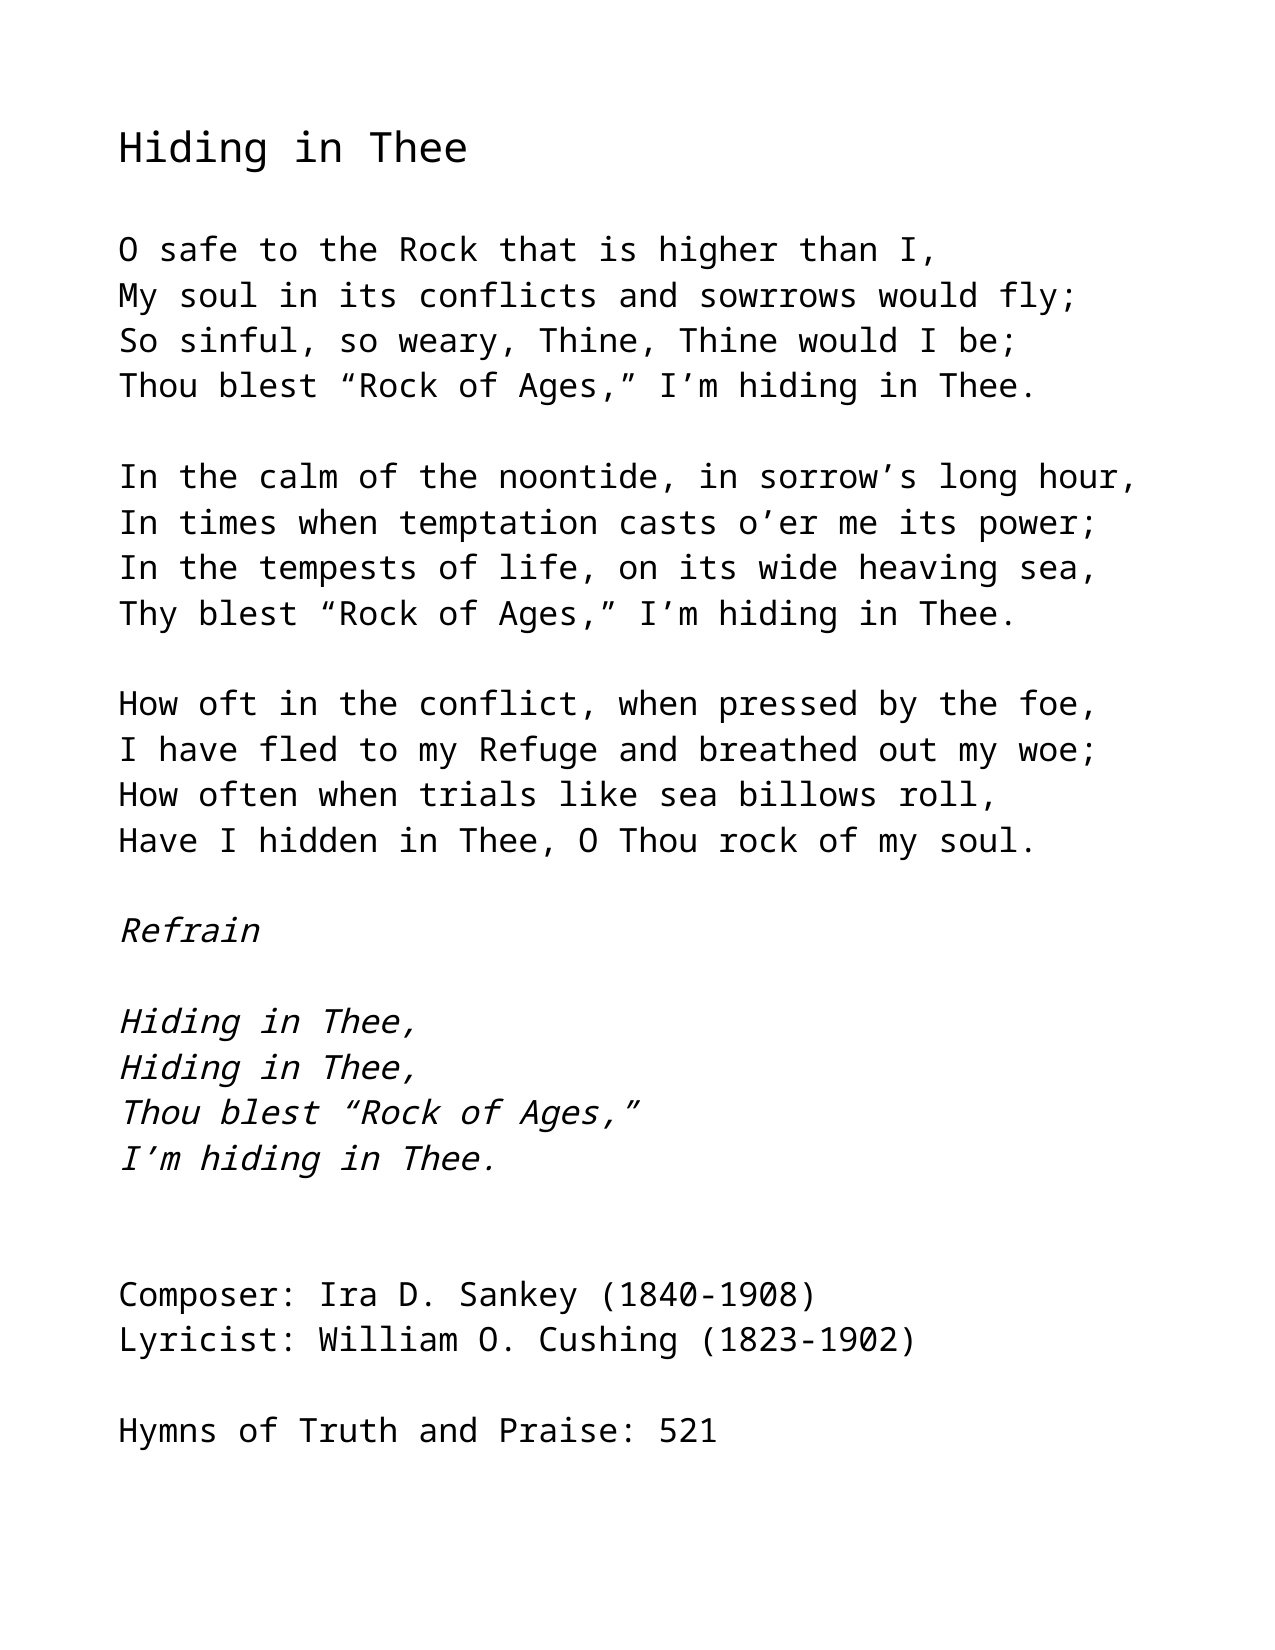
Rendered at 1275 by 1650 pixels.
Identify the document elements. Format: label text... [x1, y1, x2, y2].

text Have I hidden in Thee, O Thou rock of my soul. [118, 816, 1157, 862]
text Hiding in Thee, [118, 1043, 1157, 1089]
text In the tempests of life, on its wide heaving sea, [118, 544, 1157, 589]
text I’m hiding in Thee. [118, 1134, 1157, 1180]
text How often when trials like sea billows roll, [118, 771, 1157, 816]
text How oft in the conflict, when pressed by the foe, [118, 680, 1157, 726]
text Hymns of Truth and Praise: 521 [118, 1407, 1157, 1452]
text Composer: Ira D. Sankey (1840-1908) [118, 1271, 1157, 1316]
text O safe to the Rock that is higher than I, [118, 226, 1157, 271]
text So sinful, so weary, Thine, Thine would I be; [118, 317, 1157, 362]
text In times when temptation casts o’er me its power; [118, 498, 1157, 544]
text Thou blest “Rock of Ages,” I’m hiding in Thee. [118, 362, 1157, 408]
text I have fled to my Refuge and breathed out my woe; [118, 726, 1157, 771]
text In the calm of the noontide, in sorrow’s long hour, [118, 453, 1157, 498]
text Refrain [118, 907, 1157, 953]
text Lyricist: William O. Cushing (1823-1902) [118, 1316, 1157, 1361]
text Thy blest “Rock of Ages,” I’m hiding in Thee. [118, 589, 1157, 635]
text Thou blest “Rock of Ages,” [118, 1089, 1157, 1134]
text Hiding in Thee [118, 118, 1157, 175]
text Hiding in Thee, [118, 998, 1157, 1043]
text My soul in its conflicts and sowrrows would fly; [118, 271, 1157, 317]
